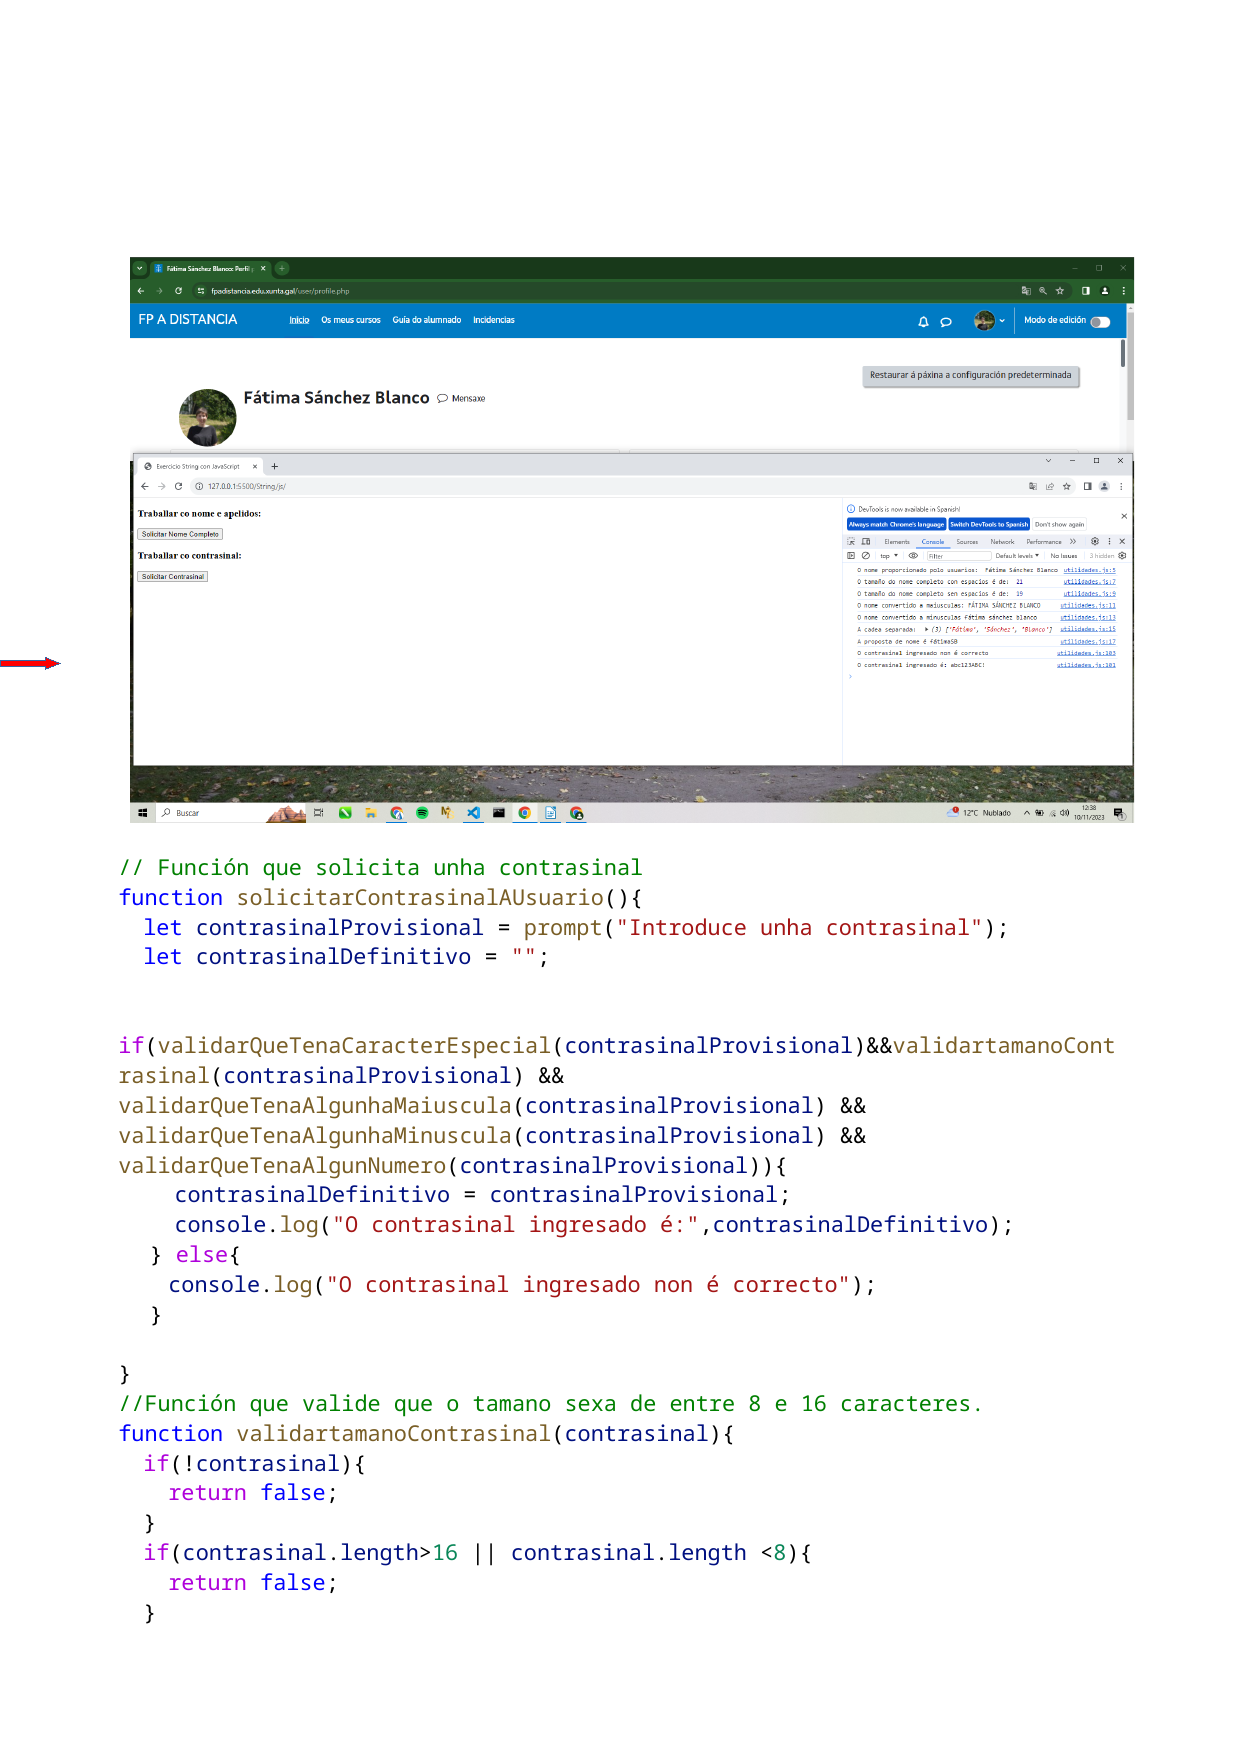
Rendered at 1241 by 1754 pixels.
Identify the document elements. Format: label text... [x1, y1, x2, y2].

text if(validarQueTenaCaracterEspecial(contrasinalProvisional)&&validartamanoContrasinal(contrasinalProvisional) && validarQueTenaAlgunhaMaiuscula(contrasinalProvisional) && validarQueTenaAlgunhaMinuscula(contrasinalProvisional) && validarQueTenaAlgunNumero(contrasinalProvisional)){ [118, 1001, 1122, 1179]
text if(!contrasinal){ [118, 1447, 1122, 1477]
text if(contrasinal.length>16 || contrasinal.length <8){ [118, 1537, 1122, 1567]
text let contrasinalProvisional = prompt("Introduce unha contrasinal"); [118, 912, 1122, 941]
picture [130, 257, 1135, 823]
text // Función que solicita unha contrasinal [118, 852, 1122, 882]
text } [118, 1299, 1122, 1328]
text //Función que valide que o tamano sexa de entre 8 e 16 caracteres. [118, 1388, 1122, 1418]
text return false; [118, 1567, 1122, 1596]
text console.log("O contrasinal ingresado é:",contrasinalDefinitivo); [118, 1209, 1122, 1239]
text contrasinalDefinitivo = contrasinalProvisional; [118, 1179, 1122, 1209]
text console.log("O contrasinal ingresado non é correcto"); [118, 1269, 1122, 1299]
text let contrasinalDefinitivo = ""; [118, 941, 1122, 971]
text function solicitarContrasinalAUsuario(){ [118, 882, 1122, 912]
text return false; [118, 1477, 1122, 1507]
text } [118, 1507, 1122, 1537]
text function validartamanoContrasinal(contrasinal){ [118, 1418, 1122, 1447]
text } [118, 1596, 1122, 1626]
text } else{ [118, 1239, 1122, 1269]
text } [118, 1358, 1122, 1388]
